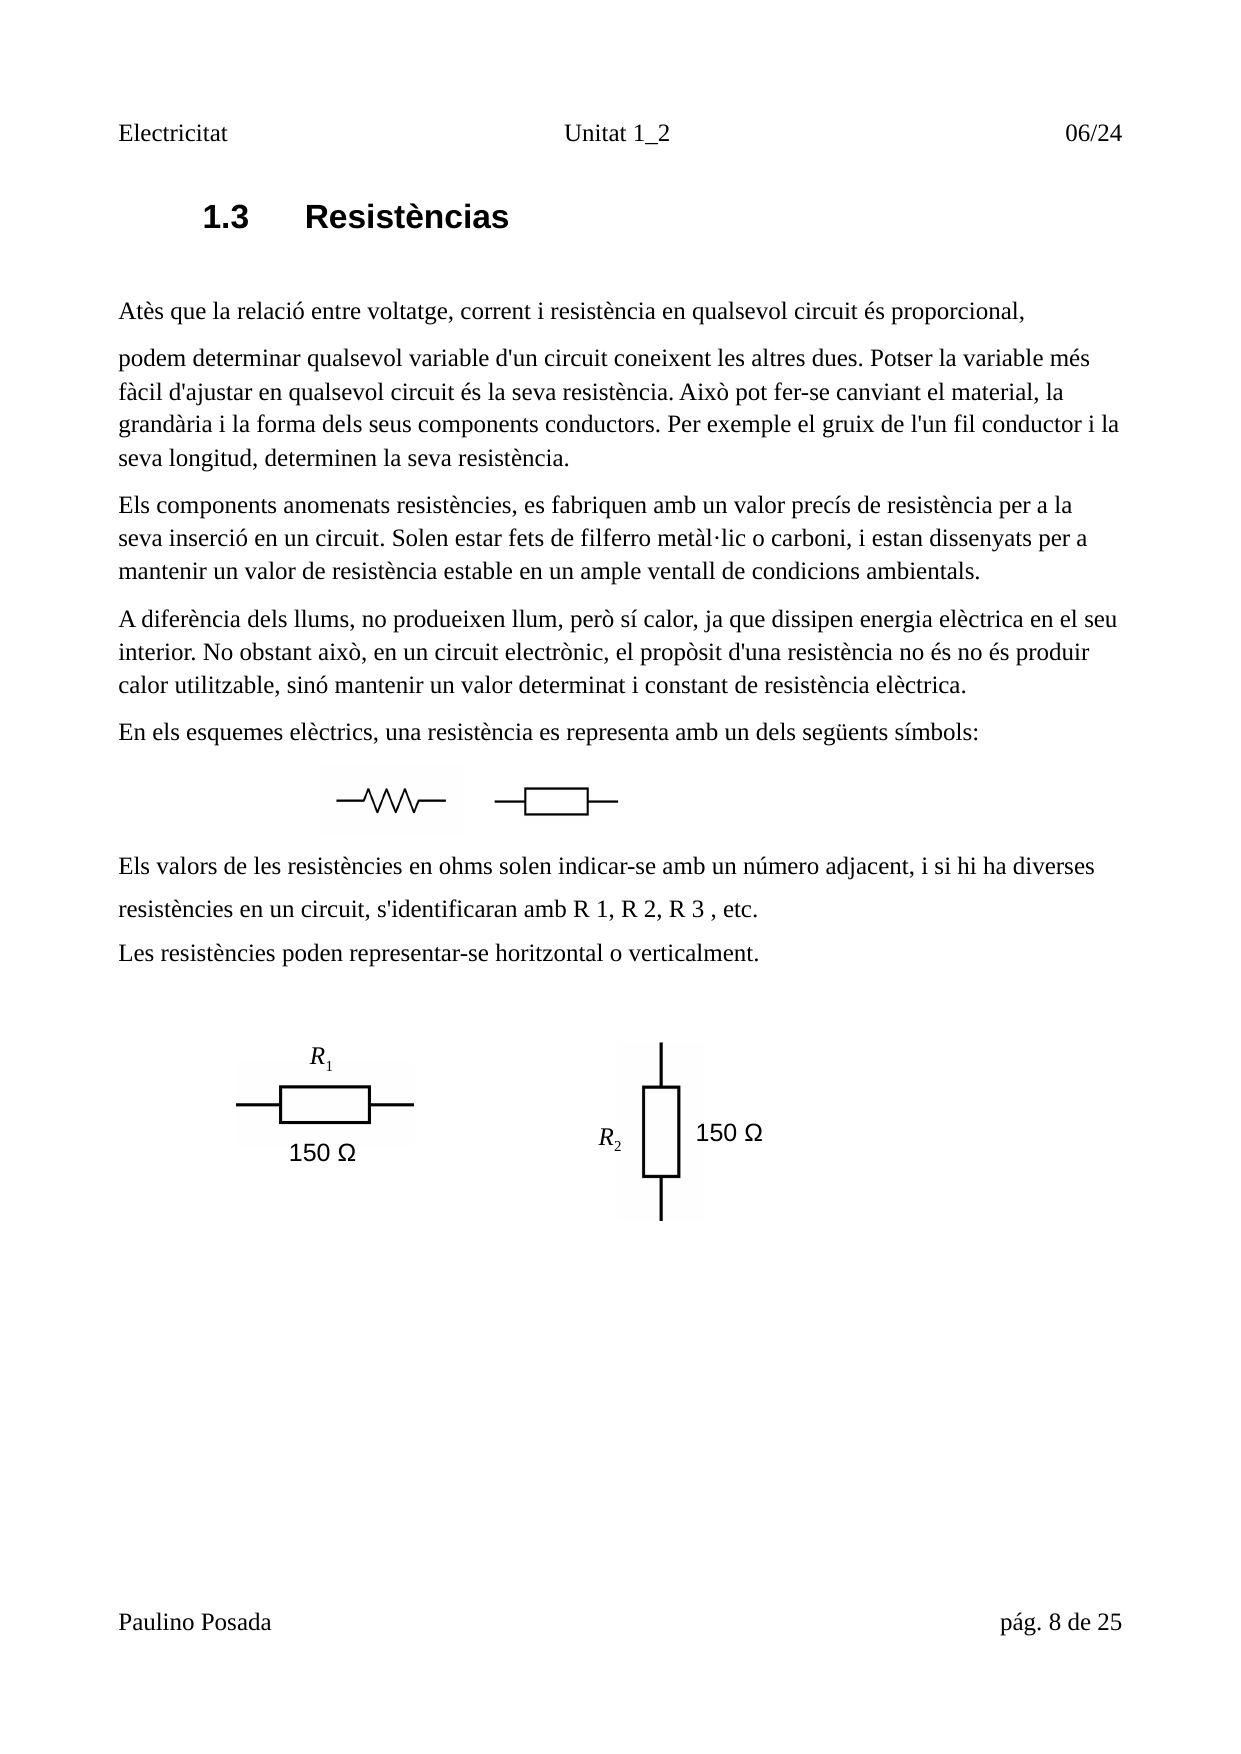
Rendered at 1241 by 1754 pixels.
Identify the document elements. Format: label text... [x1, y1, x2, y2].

picture [494, 769, 619, 833]
subtitle Resistèncias [193, 197, 1122, 236]
text En els esquemes elèctrics, una resistència es representa amb un dels següents símbols: [118, 717, 1122, 746]
picture [318, 765, 464, 836]
text Els valors de les resistències en ohms solen indicar-se amb un número adjacent, i si hi ha diverses resistències en un circuit, s'identificaran amb R 1, R 2, R 3 , etc. [118, 851, 1122, 923]
picture [236, 1060, 414, 1148]
text A diferència dels llums, no produeixen llum, però sí calor, ja que dissipen energia elèctrica en el seu interior. No obstant això, en un circuit electrònic, el propòsit d'una resistència no és no és produir calor utilitzable, sinó mantenir un valor determinat i constant de resistència elèctrica. [118, 604, 1122, 699]
text Atès que la relació entre voltatge, corrent i resistència en qualsevol circuit és proporcional, [118, 296, 1122, 325]
text Les resistències poden representar-se horitzontal o verticalment. [118, 938, 1122, 966]
text Els components anomenats resistències, es fabriquen amb un valor precís de resistència per a la seva inserció en un circuit. Solen estar fets de filferro metàl·lic o carboni, i estan dissenyats per a mantenir un valor de resistència estable en un ample ventall de condicions ambientals. [118, 490, 1122, 585]
picture [618, 1043, 703, 1220]
text podem determinar qualsevol variable d'un circuit coneixent les altres dues. Potser la variable més fàcil d'ajustar en qualsevol circuit és la seva resistència. Això pot fer-se canviant el material, la grandària i la forma dels seus components conductors. Per exemple el gruix de l'un fil conductor i la seva longitud, determinen la seva resistència. [118, 343, 1122, 471]
